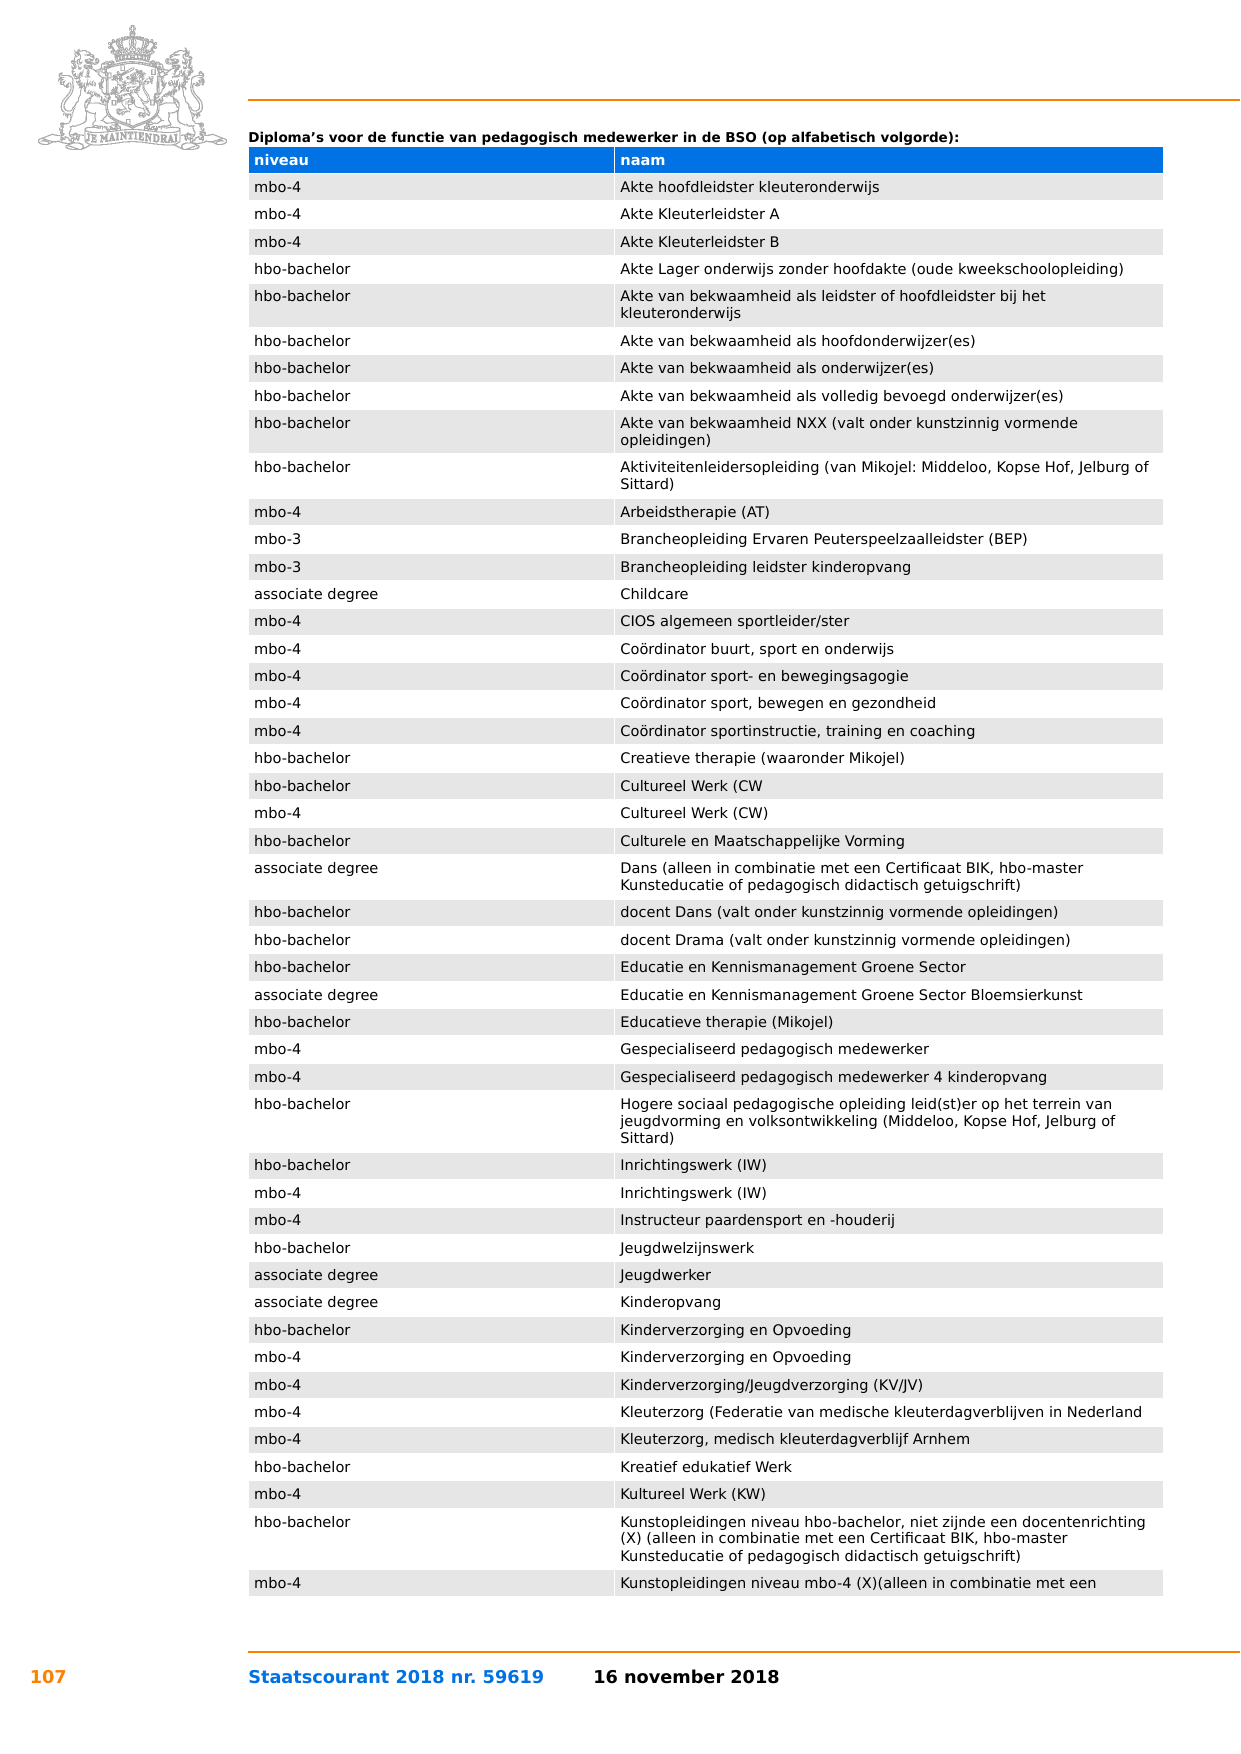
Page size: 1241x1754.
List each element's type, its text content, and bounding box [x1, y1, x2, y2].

table_cell Kultureel Werk (KW) [615, 1481, 1163, 1508]
table_cell Akte van bekwaamheid NXX (valt onder kunstzinnig vormende opleidingen) [615, 410, 1163, 453]
table_cell Brancheopleiding Ervaren Peuterspeelzaalleidster (BEP) [615, 526, 1163, 553]
table_cell Educatieve therapie (Mikojel) [615, 1009, 1163, 1035]
table_cell Kunstopleidingen niveau mbo-4 (X)(alleen in combinatie met een [615, 1570, 1163, 1596]
table_cell Kunstopleidingen niveau hbo-bachelor, niet zijnde een docentenrichting (X) (alleen in combinatie met een Certificaat BIK, hbo-master Kunsteducatie of pedagogisch didactisch getuigschrift) [615, 1509, 1163, 1569]
table_cell hbo-bachelor [249, 773, 614, 799]
table_cell Akte Kleuterleidster A [615, 201, 1163, 228]
table_cell Educatie en Kennismanagement Groene Sector [615, 954, 1163, 981]
table_cell Akte van bekwaamheid als volledig bevoegd onderwijzer(es) [615, 383, 1163, 409]
table_cell Kinderverzorging en Opvoeding [615, 1344, 1163, 1371]
table_cell hbo-bachelor [249, 256, 614, 283]
table_cell mbo-4 [249, 1036, 614, 1063]
table_cell mbo-3 [249, 526, 614, 553]
table_cell Kleuterzorg, medisch kleuterdagverblijf Arnhem [615, 1427, 1163, 1453]
table_cell associate degree [249, 855, 614, 898]
table_cell hbo-bachelor [249, 284, 614, 327]
table_cell hbo-bachelor [249, 1454, 614, 1480]
table_cell niveau [249, 147, 614, 173]
table_cell mbo-4 [249, 1372, 614, 1398]
table_cell hbo-bachelor [249, 1235, 614, 1261]
table_cell hbo-bachelor [249, 1509, 614, 1569]
table_cell associate degree [249, 1262, 614, 1288]
table_cell hbo-bachelor [249, 1009, 614, 1035]
table_cell Kinderverzorging en Opvoeding [615, 1317, 1163, 1343]
table_cell Kinderverzorging/Jeugdverzorging (KV/JV) [615, 1372, 1163, 1398]
table_cell docent Drama (valt onder kunstzinnig vormende opleidingen) [615, 927, 1163, 953]
table_cell hbo-bachelor [249, 410, 614, 453]
table_cell Akte van bekwaamheid als leidster of hoofdleidster bij het kleuteronderwijs [615, 284, 1163, 327]
table_cell mbo-4 [249, 201, 614, 228]
table_cell Kreatief edukatief Werk [615, 1454, 1163, 1480]
table_cell Gespecialiseerd pedagogisch medewerker [615, 1036, 1163, 1063]
table_cell hbo-bachelor [249, 455, 614, 498]
table_cell hbo-bachelor [249, 1153, 614, 1179]
table_cell hbo-bachelor [249, 828, 614, 854]
table_cell mbo-4 [249, 1344, 614, 1371]
table_cell Arbeidstherapie (AT) [615, 499, 1163, 525]
table_cell hbo-bachelor [249, 328, 614, 354]
table_cell mbo-4 [249, 636, 614, 662]
table_cell hbo-bachelor [249, 927, 614, 953]
table_cell Coördinator sport- en bewegingsagogie [615, 663, 1163, 690]
table_cell Inrichtingswerk (IW) [615, 1153, 1163, 1179]
table_cell Cultureel Werk (CW [615, 773, 1163, 799]
table_cell Akte van bekwaamheid als onderwijzer(es) [615, 355, 1163, 382]
table_cell docent Dans (valt onder kunstzinnig vormende opleidingen) [615, 900, 1163, 926]
table_cell Aktiviteitenleidersopleiding (van Mikojel: Middeloo, Kopse Hof, Jelburg of Sittard) [615, 455, 1163, 498]
table_cell associate degree [249, 1290, 614, 1316]
table_cell Jeugdwerker [615, 1262, 1163, 1288]
table_cell associate degree [249, 581, 614, 607]
table_cell hbo-bachelor [249, 1317, 614, 1343]
table_cell Brancheopleiding leidster kinderopvang [615, 554, 1163, 580]
table_cell Kinderopvang [615, 1290, 1163, 1316]
table_cell Coördinator sport, bewegen en gezondheid [615, 691, 1163, 717]
table_cell mbo-4 [249, 609, 614, 635]
table_cell mbo-4 [249, 1180, 614, 1206]
table_cell mbo-4 [249, 174, 614, 200]
table_cell hbo-bachelor [249, 1091, 614, 1152]
table_cell Akte Kleuterleidster B [615, 229, 1163, 255]
table_cell Jeugdwelzijnswerk [615, 1235, 1163, 1261]
table_cell mbo-4 [249, 1208, 614, 1234]
table_cell Creatieve therapie (waaronder Mikojel) [615, 746, 1163, 772]
table_cell naam [615, 147, 1163, 173]
table_cell Coördinator buurt, sport en onderwijs [615, 636, 1163, 662]
table_cell mbo-4 [249, 499, 614, 525]
table_cell hbo-bachelor [249, 383, 614, 409]
table_cell Culturele en Maatschappelijke Vorming [615, 828, 1163, 854]
table_cell Childcare [615, 581, 1163, 607]
table_cell mbo-3 [249, 554, 614, 580]
table_cell hbo-bachelor [249, 954, 614, 981]
table_cell hbo-bachelor [249, 900, 614, 926]
table_cell mbo-4 [249, 800, 614, 827]
table_cell hbo-bachelor [249, 355, 614, 382]
table_cell Inrichtingswerk (IW) [615, 1180, 1163, 1206]
table_cell Kleuterzorg (Federatie van medische kleuterdagverblijven in Nederland [615, 1399, 1163, 1426]
table_cell mbo-4 [249, 691, 614, 717]
table_cell mbo-4 [249, 229, 614, 255]
table_cell mbo-4 [249, 1570, 614, 1596]
table_cell CIOS algemeen sportleider/ster [615, 609, 1163, 635]
table_cell Instructeur paardensport en -houderij [615, 1208, 1163, 1234]
table_cell mbo-4 [249, 1427, 614, 1453]
table_cell Gespecialiseerd pedagogisch medewerker 4 kinderopvang [615, 1064, 1163, 1090]
table_cell Dans (alleen in combinatie met een Certificaat BIK, hbo-master Kunsteducatie of pedagogisch didactisch getuigschrift) [615, 855, 1163, 898]
table_cell mbo-4 [249, 1481, 614, 1508]
table_cell associate degree [249, 982, 614, 1008]
table_cell mbo-4 [249, 663, 614, 690]
table_cell mbo-4 [249, 1399, 614, 1426]
table_cell mbo-4 [249, 1064, 614, 1090]
table_cell Akte hoofdleidster kleuteronderwijs [615, 174, 1163, 200]
table_cell hbo-bachelor [249, 746, 614, 772]
table_cell Cultureel Werk (CW) [615, 800, 1163, 827]
table_cell Coördinator sportinstructie, training en coaching [615, 718, 1163, 744]
table_cell Akte van bekwaamheid als hoofdonderwijzer(es) [615, 328, 1163, 354]
table_cell Hogere sociaal pedagogische opleiding leid(st)er op het terrein van jeugdvorming en volksontwikkeling (Middeloo, Kopse Hof, Jelburg of Sittard) [615, 1091, 1163, 1152]
picture [38, 25, 227, 150]
table_cell mbo-4 [249, 718, 614, 744]
table_cell Educatie en Kennismanagement Groene Sector Bloemsierkunst [615, 982, 1163, 1008]
table_header Diploma’s voor de functie van pedagogisch medewerker in de BSO (op alfabetisch volgorde): [248, 130, 1163, 146]
table_cell Akte Lager onderwijs zonder hoofdakte (oude kweekschoolopleiding) [615, 256, 1163, 283]
